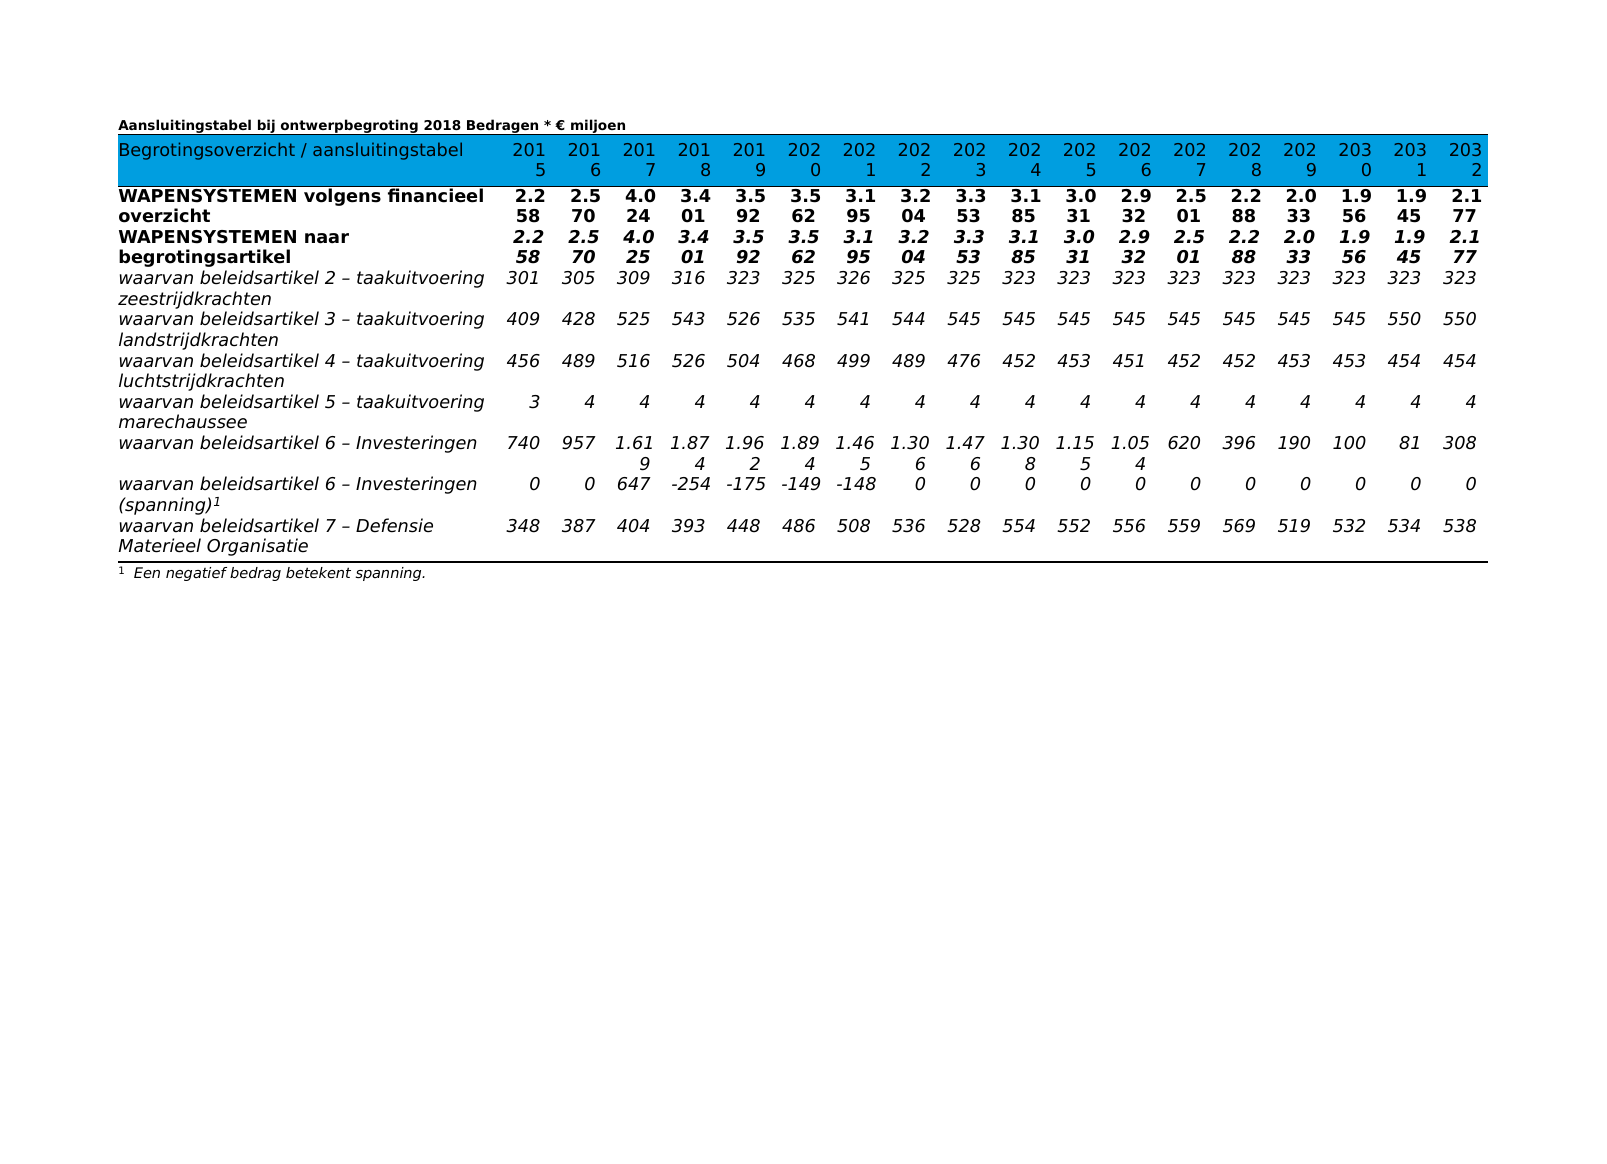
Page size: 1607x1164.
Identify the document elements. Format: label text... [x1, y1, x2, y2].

table_cell 4 [552, 392, 607, 433]
table_cell 545 [1047, 309, 1102, 351]
table_cell 468 [772, 351, 827, 392]
table_cell 4 [662, 392, 717, 433]
table_cell 2.177 [1433, 227, 1488, 268]
table_cell 81 [1378, 433, 1433, 474]
table_cell 4 [992, 392, 1047, 433]
table_cell 0 [992, 474, 1047, 516]
table_cell -148 [827, 474, 882, 516]
table_cell 309 [607, 268, 662, 309]
table_cell 3.204 [882, 227, 937, 268]
table_cell -149 [772, 474, 827, 516]
table_cell 4 [1213, 392, 1268, 433]
table_cell 3.195 [827, 227, 882, 268]
table_cell 325 [772, 268, 827, 309]
table_cell 316 [662, 268, 717, 309]
table_cell 545 [1323, 309, 1378, 351]
table_cell 0 [552, 474, 607, 516]
table_cell 2016 [552, 135, 607, 186]
table_cell 1.874 [662, 433, 717, 474]
table_cell waarvan beleidsartikel 2 – taakuitvoering zeestrijdkrachten [118, 268, 497, 309]
table_cell 301 [497, 268, 552, 309]
table_cell 1.308 [992, 433, 1047, 474]
table_cell 535 [772, 309, 827, 351]
table_cell 1.945 [1378, 187, 1433, 227]
table_cell 534 [1378, 516, 1433, 561]
table_cell 489 [552, 351, 607, 392]
table_cell 3.353 [937, 187, 992, 227]
table_cell 647 [607, 474, 662, 516]
table_cell 323 [1378, 268, 1433, 309]
table_cell 3.592 [717, 227, 772, 268]
table_cell 323 [992, 268, 1047, 309]
table_cell 2.570 [552, 227, 607, 268]
table_cell 0 [1047, 474, 1102, 516]
table_cell 2031 [1378, 135, 1433, 186]
table_cell waarvan beleidsartikel 7 – Defensie Materieel Organisatie [118, 516, 497, 561]
table_cell 4 [1158, 392, 1212, 433]
table_cell 4 [717, 392, 772, 433]
table_cell 0 [1268, 474, 1323, 516]
table_cell 0 [1323, 474, 1378, 516]
table_cell 323 [1158, 268, 1212, 309]
table_cell 538 [1433, 516, 1488, 561]
table_cell 3.204 [882, 187, 937, 227]
table_cell WAPENSYSTEMEN volgens financieel overzicht [118, 187, 497, 227]
table_cell 1.476 [937, 433, 992, 474]
table_cell 2025 [1047, 135, 1102, 186]
table_cell 532 [1323, 516, 1378, 561]
table_cell 396 [1213, 433, 1268, 474]
table_cell 508 [827, 516, 882, 561]
table_cell 525 [607, 309, 662, 351]
table_cell 541 [827, 309, 882, 351]
table_cell 428 [552, 309, 607, 351]
table_cell 454 [1378, 351, 1433, 392]
table_cell 2029 [1268, 135, 1323, 186]
table_cell 4 [827, 392, 882, 433]
table_cell 2.258 [497, 187, 552, 227]
table_cell Begrotingsoverzicht / aansluitingstabel [118, 135, 497, 186]
table_cell 393 [662, 516, 717, 561]
table_cell 957 [552, 433, 607, 474]
table_cell 0 [1158, 474, 1212, 516]
table_cell -254 [662, 474, 717, 516]
table_cell 2015 [497, 135, 552, 186]
table_cell waarvan beleidsartikel 6 – Investeringen (spanning)1 [118, 474, 497, 516]
table_cell 3.562 [772, 227, 827, 268]
table_cell 545 [1103, 309, 1157, 351]
table_cell 2021 [827, 135, 882, 186]
table_cell 323 [1047, 268, 1102, 309]
table_cell 3.185 [992, 227, 1047, 268]
table_cell 550 [1378, 309, 1433, 351]
table_cell 3.401 [662, 227, 717, 268]
table_cell 452 [1158, 351, 1212, 392]
table_cell 409 [497, 309, 552, 351]
table_cell WAPENSYSTEMEN naar begrotingsartikel [118, 227, 497, 268]
table_cell 556 [1103, 516, 1157, 561]
table_cell 552 [1047, 516, 1102, 561]
table_cell 325 [882, 268, 937, 309]
table_cell 0 [1433, 474, 1488, 516]
table_cell 4 [937, 392, 992, 433]
table_cell 545 [1268, 309, 1323, 351]
table_cell 545 [1158, 309, 1212, 351]
table_cell 569 [1213, 516, 1268, 561]
table_cell 2.033 [1268, 227, 1323, 268]
table_cell 528 [937, 516, 992, 561]
table_cell 4.025 [607, 227, 662, 268]
table_cell 559 [1158, 516, 1212, 561]
table_cell 323 [1103, 268, 1157, 309]
table_cell 516 [607, 351, 662, 392]
table_cell 1.306 [882, 433, 937, 474]
table_cell 1.155 [1047, 433, 1102, 474]
table_cell 3.031 [1047, 187, 1102, 227]
table_cell 323 [717, 268, 772, 309]
table_cell 100 [1323, 433, 1378, 474]
table_cell 2.177 [1433, 187, 1488, 227]
table_cell 452 [992, 351, 1047, 392]
table_cell 0 [1378, 474, 1433, 516]
table_cell 2.033 [1268, 187, 1323, 227]
table_cell waarvan beleidsartikel 5 – taakuitvoering marechaussee [118, 392, 497, 433]
table_cell 1.619 [607, 433, 662, 474]
table_cell 4.024 [607, 187, 662, 227]
table_cell 3.592 [717, 187, 772, 227]
table_cell 4 [1103, 392, 1157, 433]
table_cell 544 [882, 309, 937, 351]
table_cell 543 [662, 309, 717, 351]
table_cell 2.570 [552, 187, 607, 227]
table_cell 323 [1323, 268, 1378, 309]
table_cell 2.501 [1158, 227, 1212, 268]
table_cell 453 [1047, 351, 1102, 392]
table_cell 2017 [607, 135, 662, 186]
table_cell 190 [1268, 433, 1323, 474]
table_cell 4 [882, 392, 937, 433]
table_cell 404 [607, 516, 662, 561]
table_cell 326 [827, 268, 882, 309]
table_cell 451 [1103, 351, 1157, 392]
table_cell 452 [1213, 351, 1268, 392]
table_cell 3.031 [1047, 227, 1102, 268]
table_cell 2.932 [1103, 227, 1157, 268]
table_cell 456 [497, 351, 552, 392]
table_cell 0 [882, 474, 937, 516]
table_cell 550 [1433, 309, 1488, 351]
table_cell 3.401 [662, 187, 717, 227]
table_cell 3.195 [827, 187, 882, 227]
table_cell 4 [607, 392, 662, 433]
table_cell 1.054 [1103, 433, 1157, 474]
table_cell 2030 [1323, 135, 1378, 186]
table_cell 554 [992, 516, 1047, 561]
table_cell 305 [552, 268, 607, 309]
table_cell 453 [1323, 351, 1378, 392]
table_cell waarvan beleidsartikel 4 – taakuitvoering luchtstrijdkrachten [118, 351, 497, 392]
table_cell 486 [772, 516, 827, 561]
table_cell 2.501 [1158, 187, 1212, 227]
table_cell 2.258 [497, 227, 552, 268]
table_cell 387 [552, 516, 607, 561]
table_cell 323 [1213, 268, 1268, 309]
table_cell 2018 [662, 135, 717, 186]
table_cell 1.962 [717, 433, 772, 474]
table_cell 323 [1433, 268, 1488, 309]
table_cell 453 [1268, 351, 1323, 392]
table_cell 448 [717, 516, 772, 561]
table_cell 536 [882, 516, 937, 561]
table_cell 4 [1433, 392, 1488, 433]
table_cell 4 [1268, 392, 1323, 433]
table_cell 2022 [882, 135, 937, 186]
table_cell 504 [717, 351, 772, 392]
table_cell 526 [662, 351, 717, 392]
table_cell 348 [497, 516, 552, 561]
table_cell 1.945 [1378, 227, 1433, 268]
table_cell 2032 [1433, 135, 1488, 186]
table_cell 519 [1268, 516, 1323, 561]
table_cell 2.288 [1213, 227, 1268, 268]
table_cell 3.562 [772, 187, 827, 227]
table_cell 1.465 [827, 433, 882, 474]
table_cell 740 [497, 433, 552, 474]
table_cell 489 [882, 351, 937, 392]
table_cell 454 [1433, 351, 1488, 392]
table_cell 0 [497, 474, 552, 516]
table_cell waarvan beleidsartikel 6 – Investeringen [118, 433, 497, 474]
table_cell 4 [1323, 392, 1378, 433]
table_cell 2026 [1103, 135, 1157, 186]
table_cell 545 [937, 309, 992, 351]
table_cell 2023 [937, 135, 992, 186]
table_cell 4 [1378, 392, 1433, 433]
table_cell 3.185 [992, 187, 1047, 227]
table_cell 476 [937, 351, 992, 392]
table_cell 2019 [717, 135, 772, 186]
table_cell 0 [1103, 474, 1157, 516]
table_header Aansluitingstabel bij ontwerpbegroting 2018 Bedragen * € miljoen [118, 118, 1488, 134]
table_cell 2024 [992, 135, 1047, 186]
table_cell 1.956 [1323, 187, 1378, 227]
table_cell 499 [827, 351, 882, 392]
table_cell 2.932 [1103, 187, 1157, 227]
table_cell 308 [1433, 433, 1488, 474]
table_cell 4 [1047, 392, 1102, 433]
table_cell -175 [717, 474, 772, 516]
table_cell 3 [497, 392, 552, 433]
table_cell 526 [717, 309, 772, 351]
table_cell 2.288 [1213, 187, 1268, 227]
table_cell 4 [772, 392, 827, 433]
table_cell 545 [1213, 309, 1268, 351]
table_cell 3.353 [937, 227, 992, 268]
table_cell 2027 [1158, 135, 1212, 186]
table_cell 323 [1268, 268, 1323, 309]
table_cell 0 [1213, 474, 1268, 516]
table_cell 620 [1158, 433, 1212, 474]
table_cell 545 [992, 309, 1047, 351]
table_cell 1.894 [772, 433, 827, 474]
table_cell 0 [937, 474, 992, 516]
table_cell 325 [937, 268, 992, 309]
table_cell 1.956 [1323, 227, 1378, 268]
table_cell 2028 [1213, 135, 1268, 186]
table_cell 1 Een negatief bedrag betekent spanning. [118, 563, 1488, 582]
table_cell waarvan beleidsartikel 3 – taakuitvoering landstrijdkrachten [118, 309, 497, 351]
table_cell 2020 [772, 135, 827, 186]
